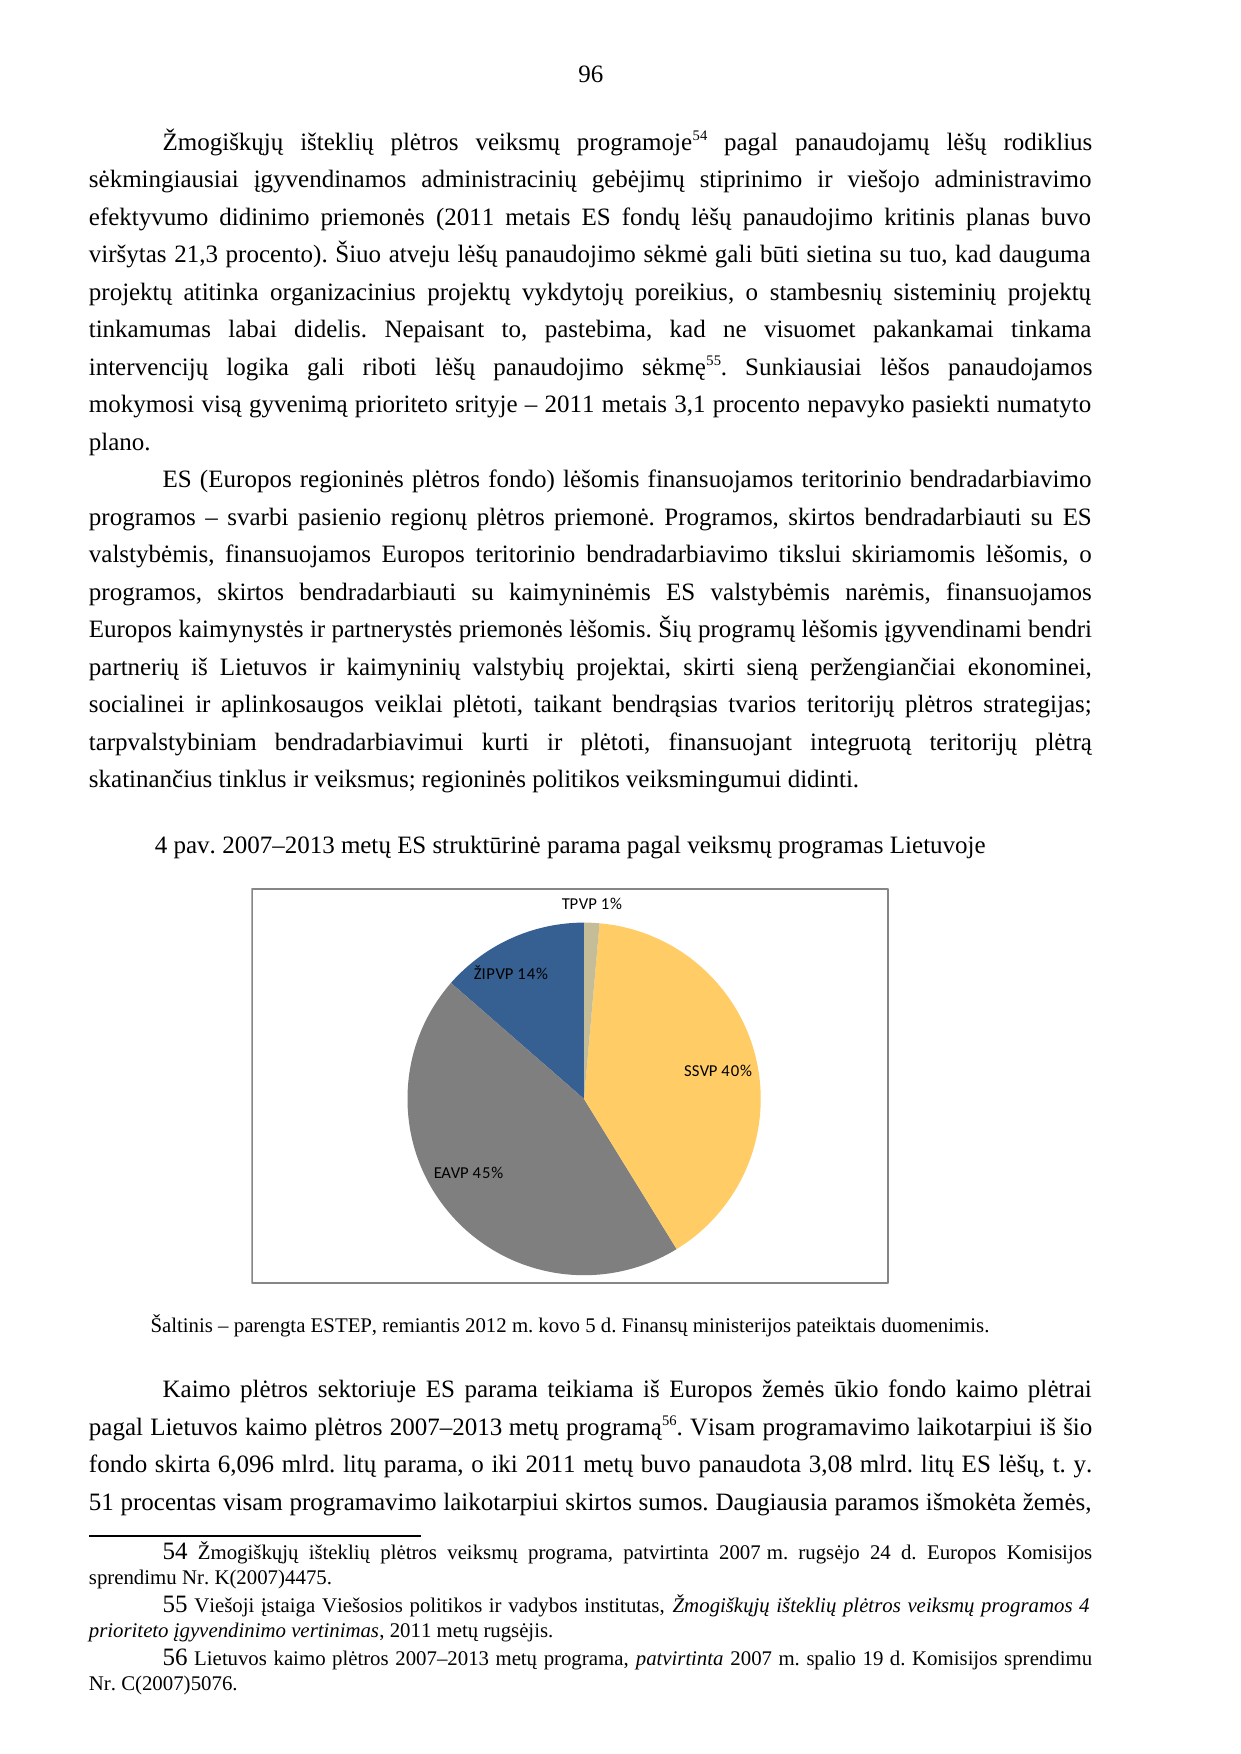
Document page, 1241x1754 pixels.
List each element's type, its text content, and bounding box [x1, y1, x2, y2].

text ES (Europos regioninės plėtros fondo) lėšomis finansuojamos teritorinio bendradarbiavimo programos – svarbi pasienio regionų plėtros priemonė. Programos, skirtos bendradarbiauti su ES valstybėmis, finansuojamos Europos teritorinio bendradarbiavimo tikslui skiriamomis lėšomis, o programos, skirtos bendradarbiauti su kaimyninėmis ES valstybėmis narėmis, finansuojamos Europos kaimynystės ir partnerystės priemonės lėšomis. Šių programų lėšomis įgyvendinami bendri partnerių iš Lietuvos ir kaimyninių valstybių projektai, skirti sieną peržengiančiai ekonominei, socialinei ir aplinkosaugos veiklai plėtoti, taikant bendrąsias tvarios teritorijų plėtros strategijas; tarpvalstybiniam bendradarbiavimui kurti ir plėtoti, finansuojant integruotą teritorijų plėtrą skatinančius tinklus ir veiksmus; regioninės politikos veiksmingumui didinti. [89, 456, 1092, 793]
text Lietuvos kaimo plėtros 2007–2013 metų programa, patvirtinta 2007 m. spalio 19 d. Komisijos sprendimu Nr. C(2007)5076. [89, 1642, 1092, 1695]
table_header 4 pav. 2007–2013 metų ES struktūrinė parama pagal veiksmų programas Lietuvoje [100, 831, 1040, 888]
text Žmogiškųjų išteklių plėtros veiksmų programa, patvirtinta 2007 m. rugsėjo 24 d. Europos Komisijos sprendimu Nr. K(2007)4475. [89, 1536, 1092, 1589]
text Žmogiškųjų išteklių plėtros veiksmų programoje pagal panaudojamų lėšų rodiklius sėkmingiausiai įgyvendinamos administracinių gebėjimų stiprinimo ir viešojo administravimo efektyvumo didinimo priemonės (2011 metais ES fondų lėšų panaudojimo kritinis planas buvo viršytas 21,3 procento). Šiuo atveju lėšų panaudojimo sėkmė gali būti sietina su tuo, kad dauguma projektų atitinka organizacinius projektų vykdytojų poreikius, o stambesnių sisteminių projektų tinkamumas labai didelis. Nepaisant to, pastebima, kad ne visuomet pakankamai tinkama intervencijų logika gali riboti lėšų panaudojimo sėkmę. Sunkiausiai lėšos panaudojamos mokymosi visą gyvenimą prioriteto srityje – 2011 metais 3,1 procento nepavyko pasiekti numatyto plano. [89, 118, 1092, 456]
text Kaimo plėtros sektoriuje ES parama teikiama iš Europos žemės ūkio fondo kaimo plėtrai pagal Lietuvos kaimo plėtros 2007–2013 metų programą. Visam programavimo laikotarpiui iš šio fondo skirta 6,096 mlrd. litų parama, o iki 2011 metų buvo panaudota 3,08 mlrd. litų ES lėšų, t. y. 51 procentas visam programavimo laikotarpiui skirtos sumos. Daugiausia paramos išmokėta žemės, [89, 1366, 1092, 1516]
table_cell Šaltinis – parengta ESTEP, remiantis 2012 m. kovo 5 d. Finansų ministerijos pateiktais duomenimis. [100, 888, 1040, 1337]
text Viešoji įstaiga Viešosios politikos ir vadybos institutas, Žmogiškųjų išteklių plėtros veiksmų programos 4 prioriteto įgyvendinimo vertinimas, 2011 metų rugsėjis. [89, 1589, 1092, 1642]
